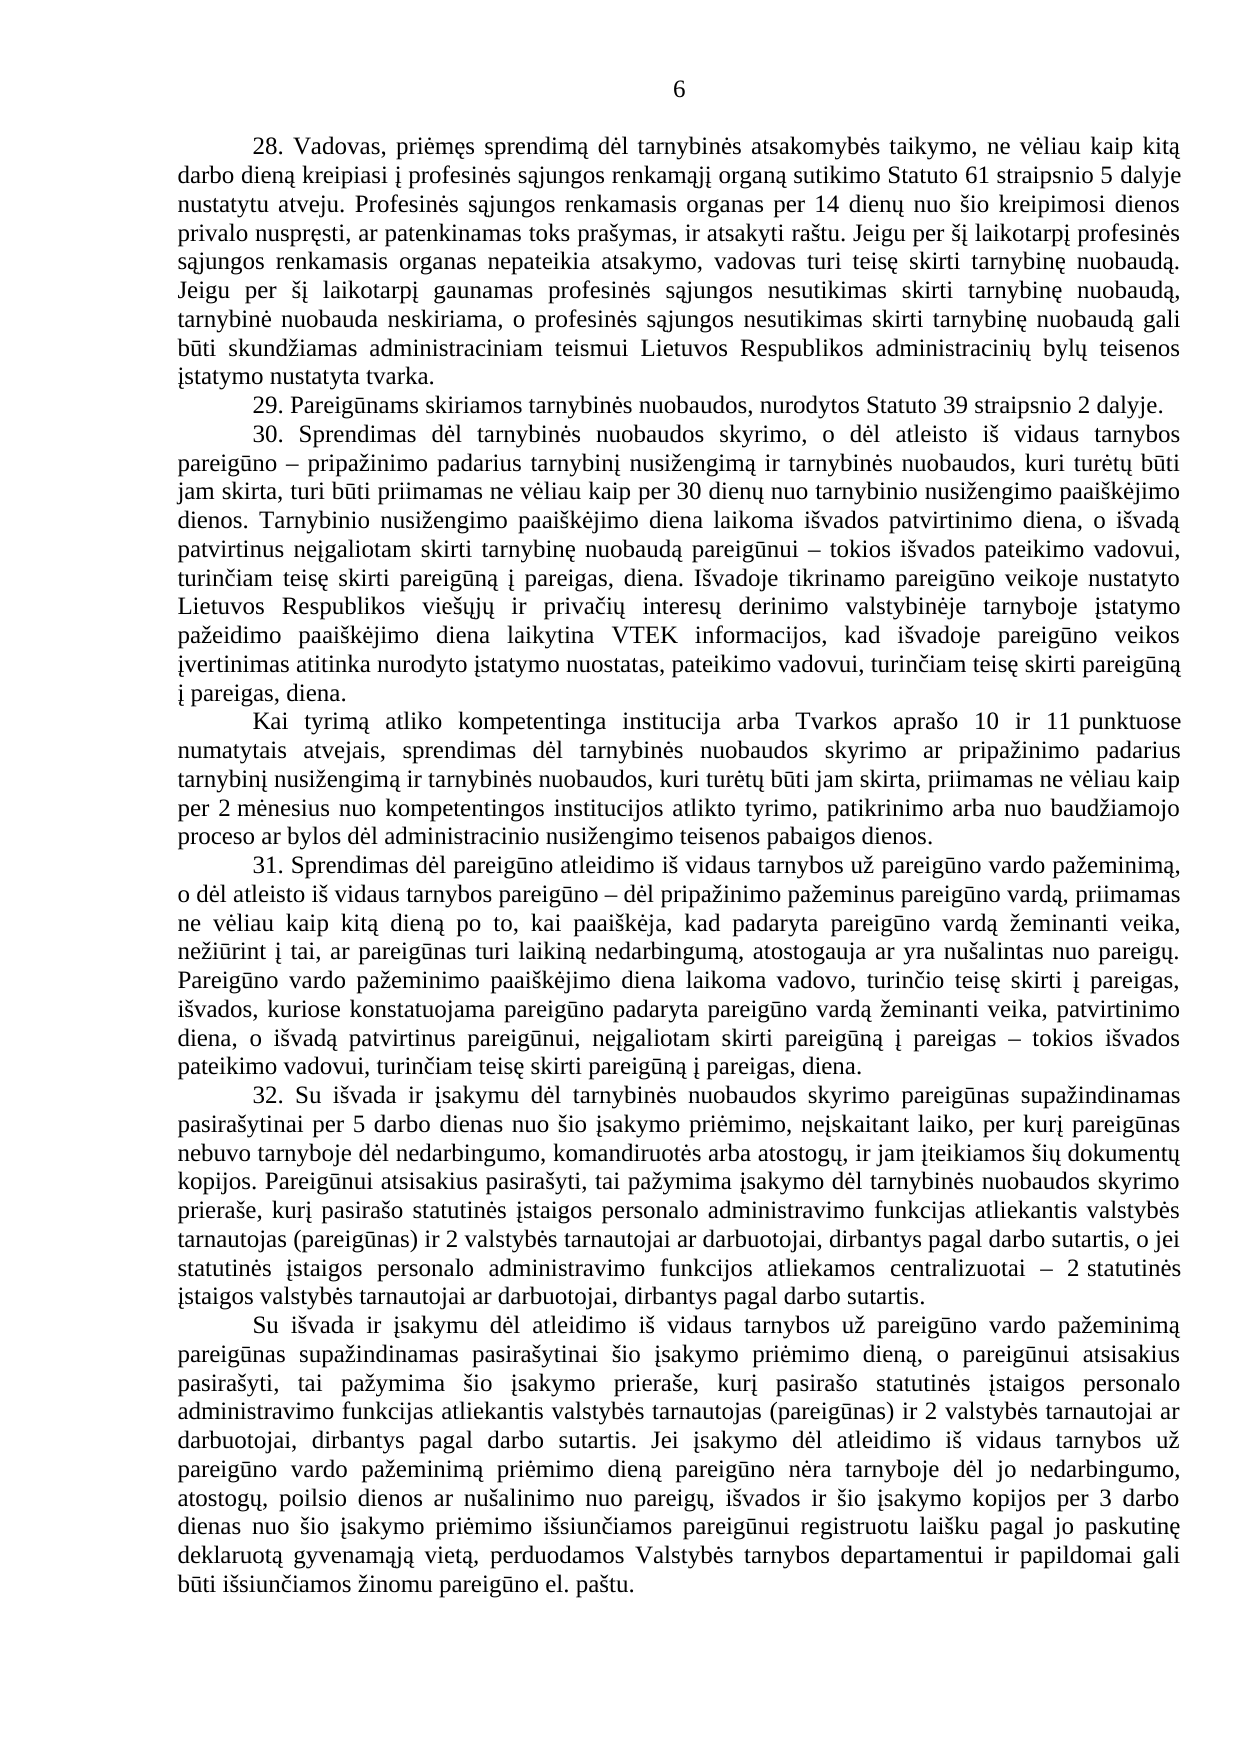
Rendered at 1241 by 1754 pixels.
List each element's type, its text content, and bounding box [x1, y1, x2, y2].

text 31. Sprendimas dėl pareigūno atleidimo iš vidaus tarnybos už pareigūno vardo pažeminimą, o dėl atleisto iš vidaus tarnybos pareigūno – dėl pripažinimo pažeminus pareigūno vardą, priimamas ne vėliau kaip kitą dieną po to, kai paaiškėja, kad padaryta pareigūno vardą žeminanti veika, nežiūrint į tai, ar pareigūnas turi laikiną nedarbingumą, atostogauja ar yra nušalintas nuo pareigų. Pareigūno vardo pažeminimo paaiškėjimo diena laikoma vadovo, turinčio teisę skirti į pareigas, išvados, kuriose konstatuojama pareigūno padaryta pareigūno vardą žeminanti veika, patvirtinimo diena, o išvadą patvirtinus pareigūnui, neįgaliotam skirti pareigūną į pareigas – tokios išvados pateikimo vadovui, turinčiam teisę skirti pareigūną į pareigas, diena. [177, 850, 1181, 1080]
text 28. Vadovas, priėmęs sprendimą dėl tarnybinės atsakomybės taikymo, ne vėliau kaip kitą darbo dieną kreipiasi į profesinės sąjungos renkamąjį organą sutikimo Statuto 61 straipsnio 5 dalyje nustatytu atveju. Profesinės sąjungos renkamasis organas per 14 dienų nuo šio kreipimosi dienos privalo nuspręsti, ar patenkinamas toks prašymas, ir atsakyti raštu. Jeigu per šį laikotarpį profesinės sąjungos renkamasis organas nepateikia atsakymo, vadovas turi teisę skirti tarnybinę nuobaudą. Jeigu per šį laikotarpį gaunamas profesinės sąjungos nesutikimas skirti tarnybinę nuobaudą, tarnybinė nuobauda neskiriama, o profesinės sąjungos nesutikimas skirti tarnybinę nuobaudą gali būti skundžiamas administraciniam teismui Lietuvos Respublikos administracinių bylų teisenos įstatymo nustatyta tvarka. [177, 131, 1181, 390]
text Kai tyrimą atliko kompetentinga institucija arba Tvarkos aprašo 10 ir 11 punktuose numatytais atvejais, sprendimas dėl tarnybinės nuobaudos skyrimo ar pripažinimo padarius tarnybinį nusižengimą ir tarnybinės nuobaudos, kuri turėtų būti jam skirta, priimamas ne vėliau kaip per 2 mėnesius nuo kompetentingos institucijos atlikto tyrimo, patikrinimo arba nuo baudžiamojo proceso ar bylos dėl administracinio nusižengimo teisenos pabaigos dienos. [177, 706, 1181, 850]
text 29. Pareigūnams skiriamos tarnybinės nuobaudos, nurodytos Statuto 39 straipsnio 2 dalyje. [177, 390, 1181, 419]
text Su išvada ir įsakymu dėl atleidimo iš vidaus tarnybos už pareigūno vardo pažeminimą pareigūnas supažindinamas pasirašytinai šio įsakymo priėmimo dieną, o pareigūnui atsisakius pasirašyti, tai pažymima šio įsakymo prieraše, kurį pasirašo statutinės įstaigos personalo administravimo funkcijas atliekantis valstybės tarnautojas (pareigūnas) ir 2 valstybės tarnautojai ar darbuotojai, dirbantys pagal darbo sutartis. Jei įsakymo dėl atleidimo iš vidaus tarnybos už pareigūno vardo pažeminimą priėmimo dieną pareigūno nėra tarnyboje dėl jo nedarbingumo, atostogų, poilsio dienos ar nušalinimo nuo pareigų, išvados ir šio įsakymo kopijos per 3 darbo dienas nuo šio įsakymo priėmimo išsiunčiamos pareigūnui registruotu laišku pagal jo paskutinę deklaruotą gyvenamąją vietą, perduodamos Valstybės tarnybos departamentui ir papildomai gali būti išsiunčiamos žinomu pareigūno el. paštu. [177, 1310, 1181, 1598]
text 30. Sprendimas dėl tarnybinės nuobaudos skyrimo, o dėl atleisto iš vidaus tarnybos pareigūno – pripažinimo padarius tarnybinį nusižengimą ir tarnybinės nuobaudos, kuri turėtų būti jam skirta, turi būti priimamas ne vėliau kaip per 30 dienų nuo tarnybinio nusižengimo paaiškėjimo dienos. Tarnybinio nusižengimo paaiškėjimo diena laikoma išvados patvirtinimo diena, o išvadą patvirtinus neįgaliotam skirti tarnybinę nuobaudą pareigūnui – tokios išvados pateikimo vadovui, turinčiam teisę skirti pareigūną į pareigas, diena. Išvadoje tikrinamo pareigūno veikoje nustatyto Lietuvos Respublikos viešųjų ir privačių interesų derinimo valstybinėje tarnyboje įstatymo pažeidimo paaiškėjimo diena laikytina VTEK informacijos, kad išvadoje pareigūno veikos įvertinimas atitinka nurodyto įstatymo nuostatas, pateikimo vadovui, turinčiam teisę skirti pareigūną į pareigas, diena. [177, 419, 1181, 706]
text 32. Su išvada ir įsakymu dėl tarnybinės nuobaudos skyrimo pareigūnas supažindinamas pasirašytinai per 5 darbo dienas nuo šio įsakymo priėmimo, neįskaitant laiko, per kurį pareigūnas nebuvo tarnyboje dėl nedarbingumo, komandiruotės arba atostogų, ir jam įteikiamos šių dokumentų kopijos. Pareigūnui atsisakius pasirašyti, tai pažymima įsakymo dėl tarnybinės nuobaudos skyrimo prieraše, kurį pasirašo statutinės įstaigos personalo administravimo funkcijas atliekantis valstybės tarnautojas (pareigūnas) ir 2 valstybės tarnautojai ar darbuotojai, dirbantys pagal darbo sutartis, o jei statutinės įstaigos personalo administravimo funkcijos atliekamos centralizuotai – 2 statutinės įstaigos valstybės tarnautojai ar darbuotojai, dirbantys pagal darbo sutartis. [177, 1080, 1181, 1310]
